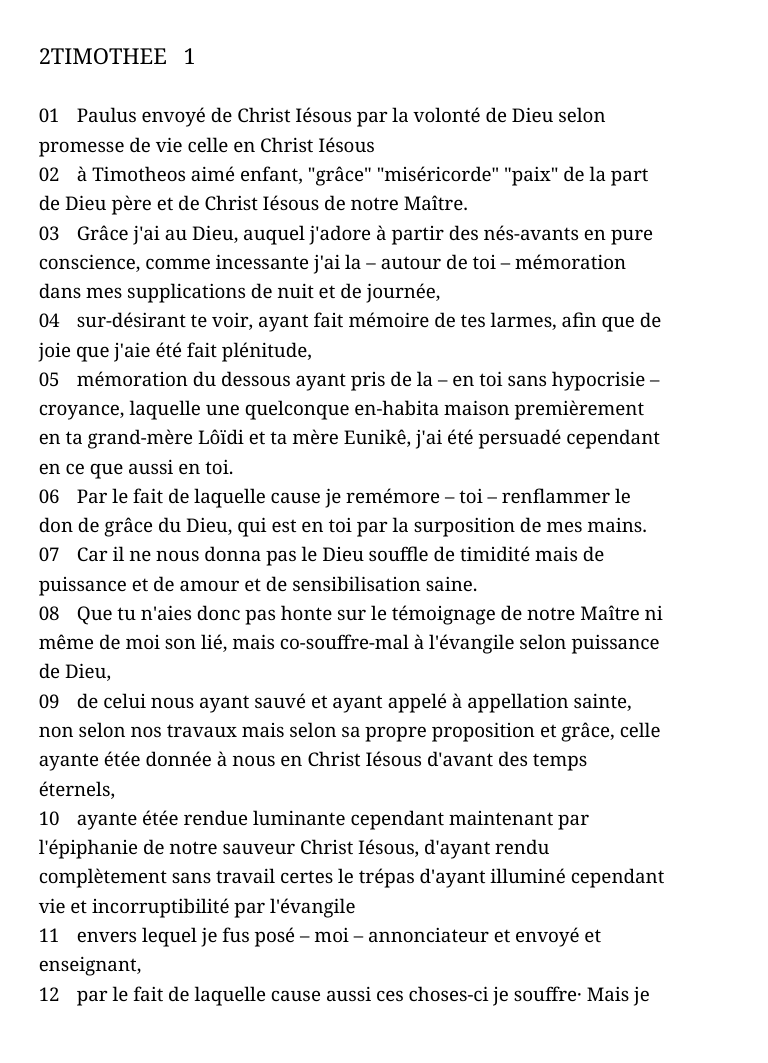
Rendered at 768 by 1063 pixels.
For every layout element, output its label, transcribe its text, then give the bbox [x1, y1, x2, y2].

text 2TIMOTHEE 1 [38, 41, 667, 71]
text 01 Paulus envoyé de Christ Iésous par la volonté de Dieu selon promesse de vie celle en Christ Iésous 02 à Timotheos aimé enfant, "grâce" "miséricorde" "paix" de la part de Dieu père et de Christ Iésous de notre Maître. 03 Grâce j'ai au Dieu, auquel j'adore à partir des nés-avants en pure conscience, comme incessante j'ai la – autour de toi – mémoration dans mes supplications de nuit et de journée, 04 sur-désirant te voir, ayant fait mémoire de tes larmes, afin que de joie que j'aie été fait plénitude, 05 mémoration du dessous ayant pris de la – en toi sans hypocrisie – croyance, laquelle une quelconque en-habita maison premièrement en ta grand-mère Lôïdi et ta mère Eunikê, j'ai été persuadé cependant en ce que aussi en toi. 06 Par le fait de laquelle cause je remémore – toi – renflammer le don de grâce du Dieu, qui est en toi par la surposition de mes mains. 07 Car il ne nous donna pas le Dieu souffle de timidité mais de puissance et de amour et de sensibilisation saine. 08 Que tu n'aies donc pas honte sur le témoignage de notre Maître ni même de moi son lié, mais co-souffre-mal à l'évangile selon puissance de Dieu, 09 de celui nous ayant sauvé et ayant appelé à appellation sainte, non selon nos travaux mais selon sa propre proposition et grâce, celle ayante étée donnée à nous en Christ Iésous d'avant des temps éternels, 10 ayante étée rendue luminante cependant maintenant par l'épiphanie de notre sauveur Christ Iésous, d'ayant rendu complètement sans travail certes le trépas d'ayant illuminé cependant vie et incorruptibilité par l'évangile 11 envers lequel je fus posé – moi – annonciateur et envoyé et enseignant, 12 par le fait de laquelle cause aussi ces choses-ci je souffre· Mais je [38, 76, 667, 1006]
